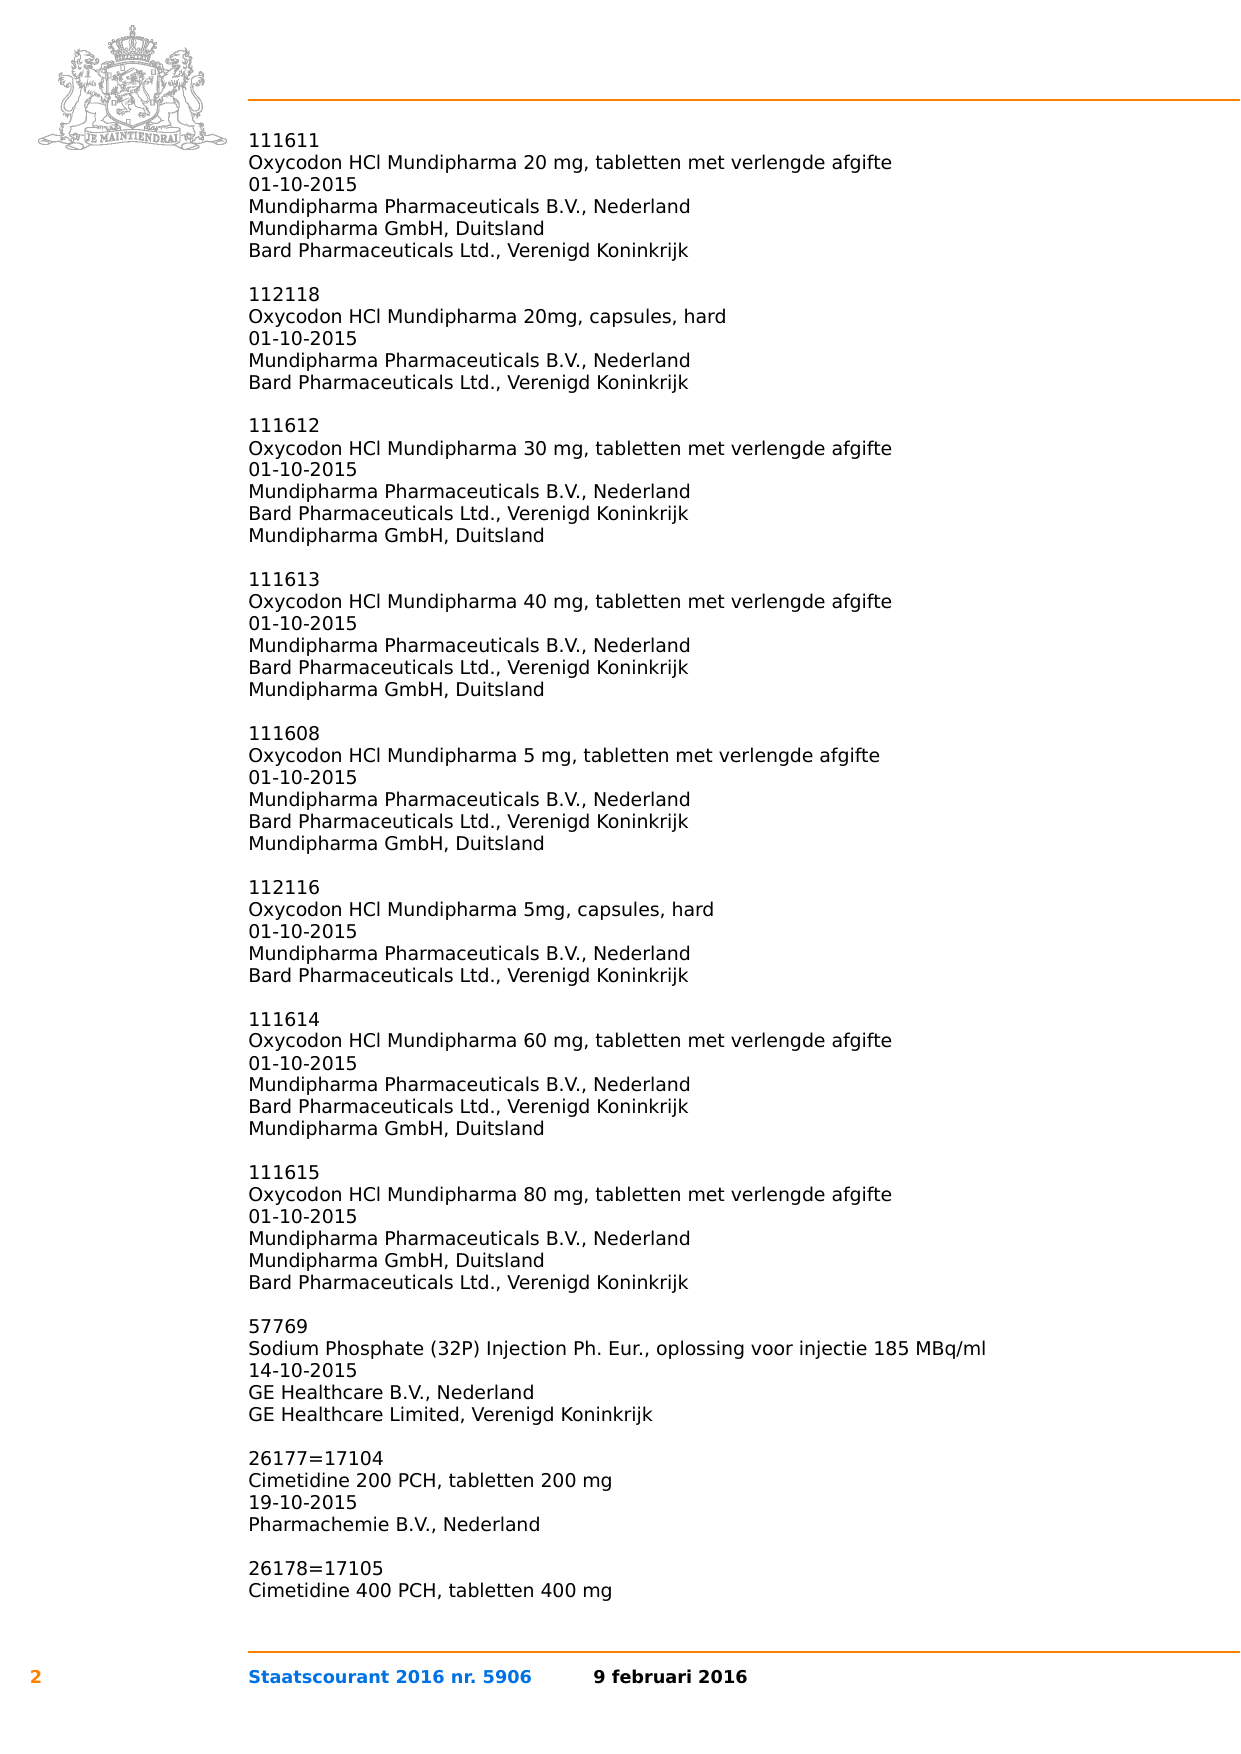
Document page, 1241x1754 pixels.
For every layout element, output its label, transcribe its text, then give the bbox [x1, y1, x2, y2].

text 14-10-2015 [248, 1360, 1163, 1382]
text Oxycodon HCl Mundipharma 5mg, capsules, hard [248, 899, 1163, 921]
text Sodium Phosphate (32P) Injection Ph. Eur., oplossing voor injectie 185 MBq/ml [248, 1338, 1163, 1360]
text Cimetidine 200 PCH, tabletten 200 mg [248, 1470, 1163, 1492]
text Cimetidine 400 PCH, tabletten 400 mg [248, 1579, 1163, 1601]
text Oxycodon HCl Mundipharma 60 mg, tabletten met verlengde afgifte [248, 1030, 1163, 1052]
text Bard Pharmaceuticals Ltd., Verenigd Koninkrijk [248, 372, 1163, 393]
text Bard Pharmaceuticals Ltd., Verenigd Koninkrijk [248, 503, 1163, 525]
text Mundipharma GmbH, Duitsland [248, 833, 1163, 855]
picture [38, 25, 227, 150]
text Mundipharma GmbH, Duitsland [248, 218, 1163, 240]
text Bard Pharmaceuticals Ltd., Verenigd Koninkrijk [248, 811, 1163, 833]
text 01-10-2015 [248, 767, 1163, 789]
text 112116 [248, 877, 1163, 899]
text Mundipharma Pharmaceuticals B.V., Nederland [248, 1074, 1163, 1096]
text Mundipharma Pharmaceuticals B.V., Nederland [248, 943, 1163, 964]
text 01-10-2015 [248, 1052, 1163, 1074]
text Oxycodon HCl Mundipharma 30 mg, tabletten met verlengde afgifte [248, 437, 1163, 459]
text 26177=17104 [248, 1448, 1163, 1470]
text 26178=17105 [248, 1557, 1163, 1579]
text Bard Pharmaceuticals Ltd., Verenigd Koninkrijk [248, 657, 1163, 679]
text Pharmachemie B.V., Nederland [248, 1514, 1163, 1536]
text Bard Pharmaceuticals Ltd., Verenigd Koninkrijk [248, 240, 1163, 262]
text 57769 [248, 1316, 1163, 1338]
text Oxycodon HCl Mundipharma 80 mg, tabletten met verlengde afgifte [248, 1184, 1163, 1206]
text GE Healthcare Limited, Verenigd Koninkrijk [248, 1404, 1163, 1426]
text Mundipharma Pharmaceuticals B.V., Nederland [248, 349, 1163, 372]
text 19-10-2015 [248, 1492, 1163, 1514]
text Oxycodon HCl Mundipharma 40 mg, tabletten met verlengde afgifte [248, 591, 1163, 613]
text Mundipharma Pharmaceuticals B.V., Nederland [248, 481, 1163, 503]
text Bard Pharmaceuticals Ltd., Verenigd Koninkrijk [248, 964, 1163, 987]
text 111608 [248, 723, 1163, 745]
text 01-10-2015 [248, 328, 1163, 349]
text 01-10-2015 [248, 459, 1163, 481]
text 111611 [248, 130, 1163, 152]
text 111612 [248, 415, 1163, 437]
text 111614 [248, 1008, 1163, 1030]
text 112118 [248, 284, 1163, 306]
text 111615 [248, 1162, 1163, 1184]
text Oxycodon HCl Mundipharma 5 mg, tabletten met verlengde afgifte [248, 745, 1163, 767]
text Bard Pharmaceuticals Ltd., Verenigd Koninkrijk [248, 1272, 1163, 1294]
text 01-10-2015 [248, 921, 1163, 943]
text GE Healthcare B.V., Nederland [248, 1382, 1163, 1404]
text 01-10-2015 [248, 613, 1163, 635]
text 01-10-2015 [248, 174, 1163, 196]
text Mundipharma GmbH, Duitsland [248, 679, 1163, 701]
text Mundipharma Pharmaceuticals B.V., Nederland [248, 196, 1163, 218]
text Mundipharma GmbH, Duitsland [248, 1250, 1163, 1272]
text Oxycodon HCl Mundipharma 20 mg, tabletten met verlengde afgifte [248, 152, 1163, 174]
text Mundipharma GmbH, Duitsland [248, 1118, 1163, 1140]
text 01-10-2015 [248, 1206, 1163, 1228]
text Mundipharma Pharmaceuticals B.V., Nederland [248, 789, 1163, 811]
text Oxycodon HCl Mundipharma 20mg, capsules, hard [248, 306, 1163, 328]
text Bard Pharmaceuticals Ltd., Verenigd Koninkrijk [248, 1096, 1163, 1118]
text 111613 [248, 569, 1163, 591]
text Mundipharma Pharmaceuticals B.V., Nederland [248, 635, 1163, 657]
text Mundipharma GmbH, Duitsland [248, 525, 1163, 547]
text Mundipharma Pharmaceuticals B.V., Nederland [248, 1228, 1163, 1250]
